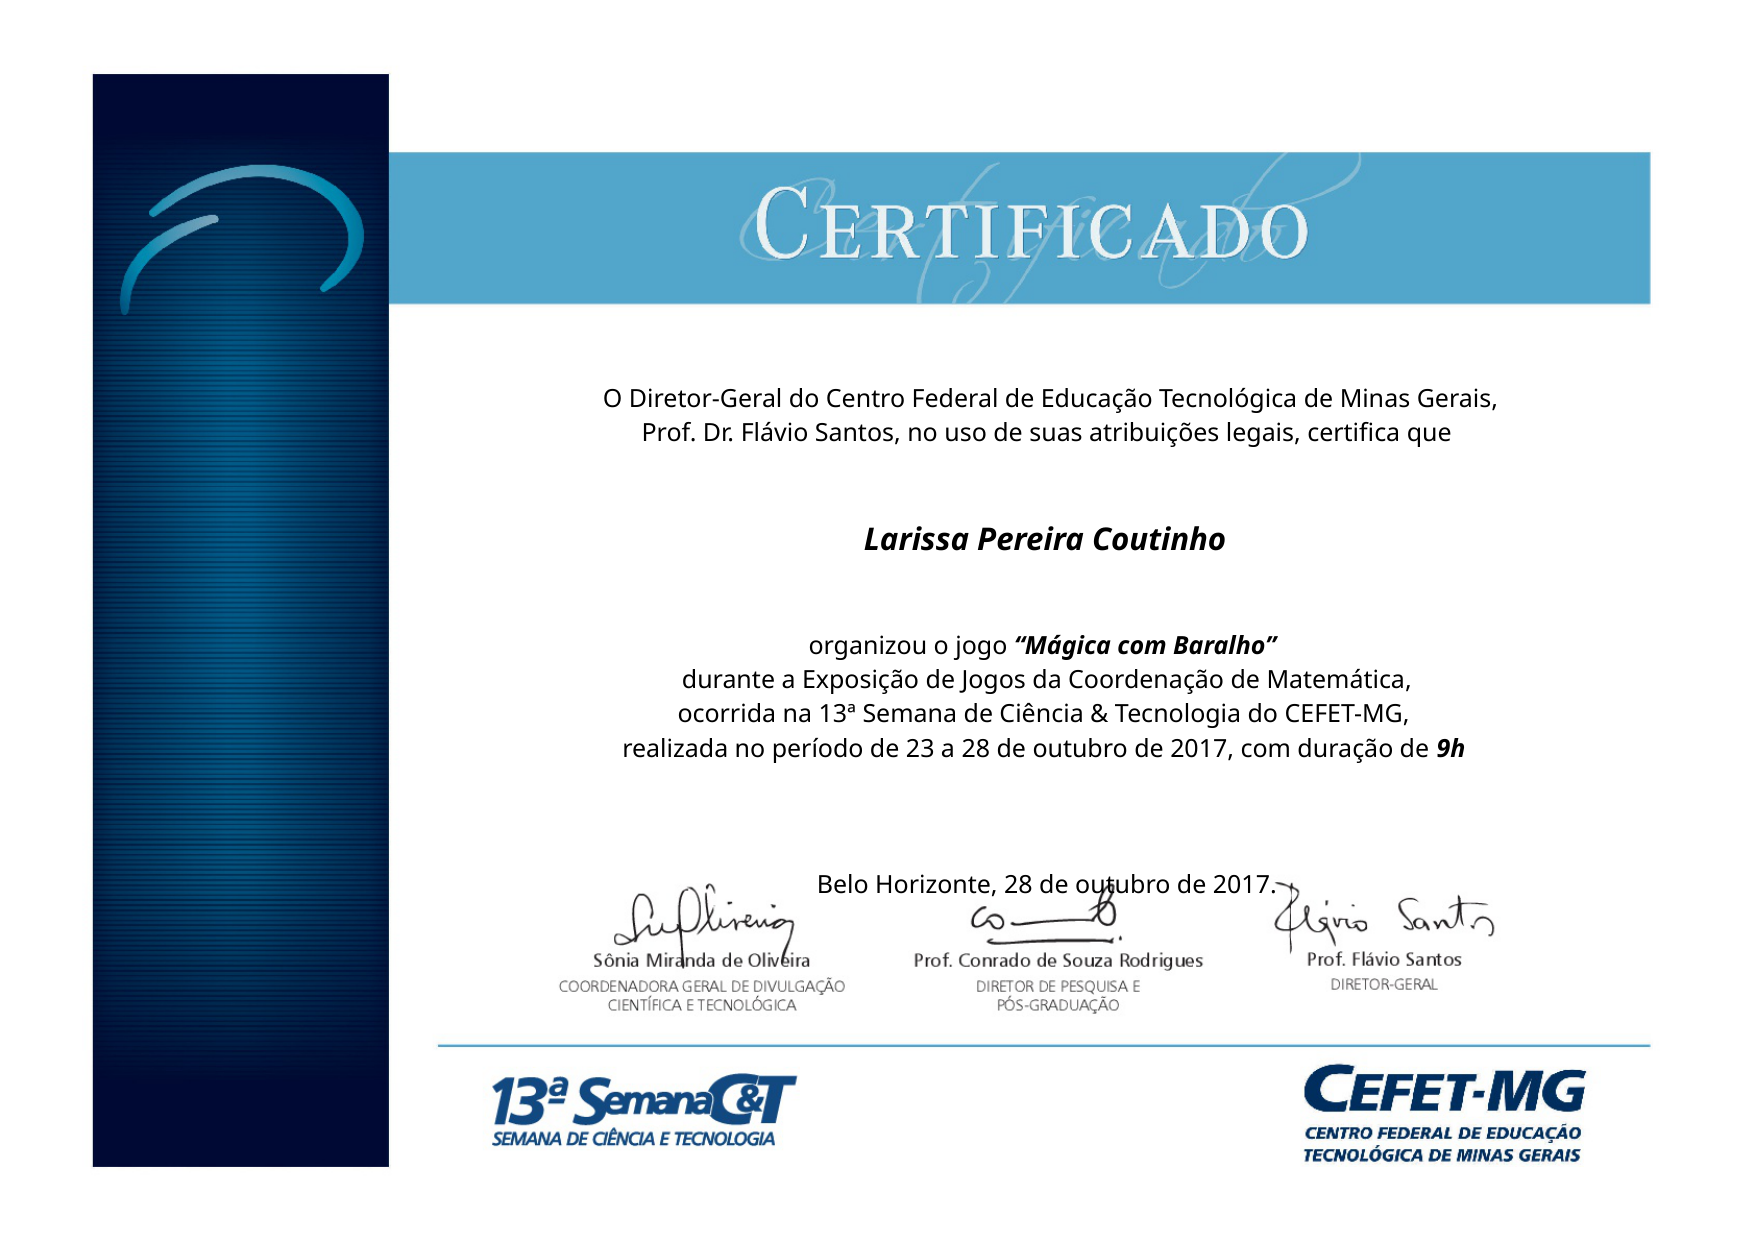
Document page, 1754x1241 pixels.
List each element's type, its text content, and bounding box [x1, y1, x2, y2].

picture [476, 560, 1277, 628]
text durante a Exposição de Jogos da Coordenação de Matemática, [340, 662, 1754, 696]
picture [476, 219, 1277, 381]
text O Diretor-Geral do Centro Federal de Educação Tecnológica de Minas Gerais, [0, 381, 1754, 415]
text ocorrida na 13ª Semana de Ciência & Tecnologia do CEFET-MG, [340, 696, 1754, 730]
picture [476, 901, 1277, 1020]
text realizada no período de 23 a 28 de outubro de 2017, com duração de 9h [340, 730, 1754, 764]
text Belo Horizonte, 28 de outubro de 2017. [340, 866, 1754, 901]
picture [476, 764, 1277, 866]
text Larissa Pereira Coutinho [340, 517, 1754, 560]
picture [476, 449, 1277, 517]
text Prof. Dr. Flávio Santos, no uso de suas atribuições legais, certifica que [340, 415, 1754, 449]
text organizou o jogo “Mágica com Baralho” [340, 628, 1754, 662]
